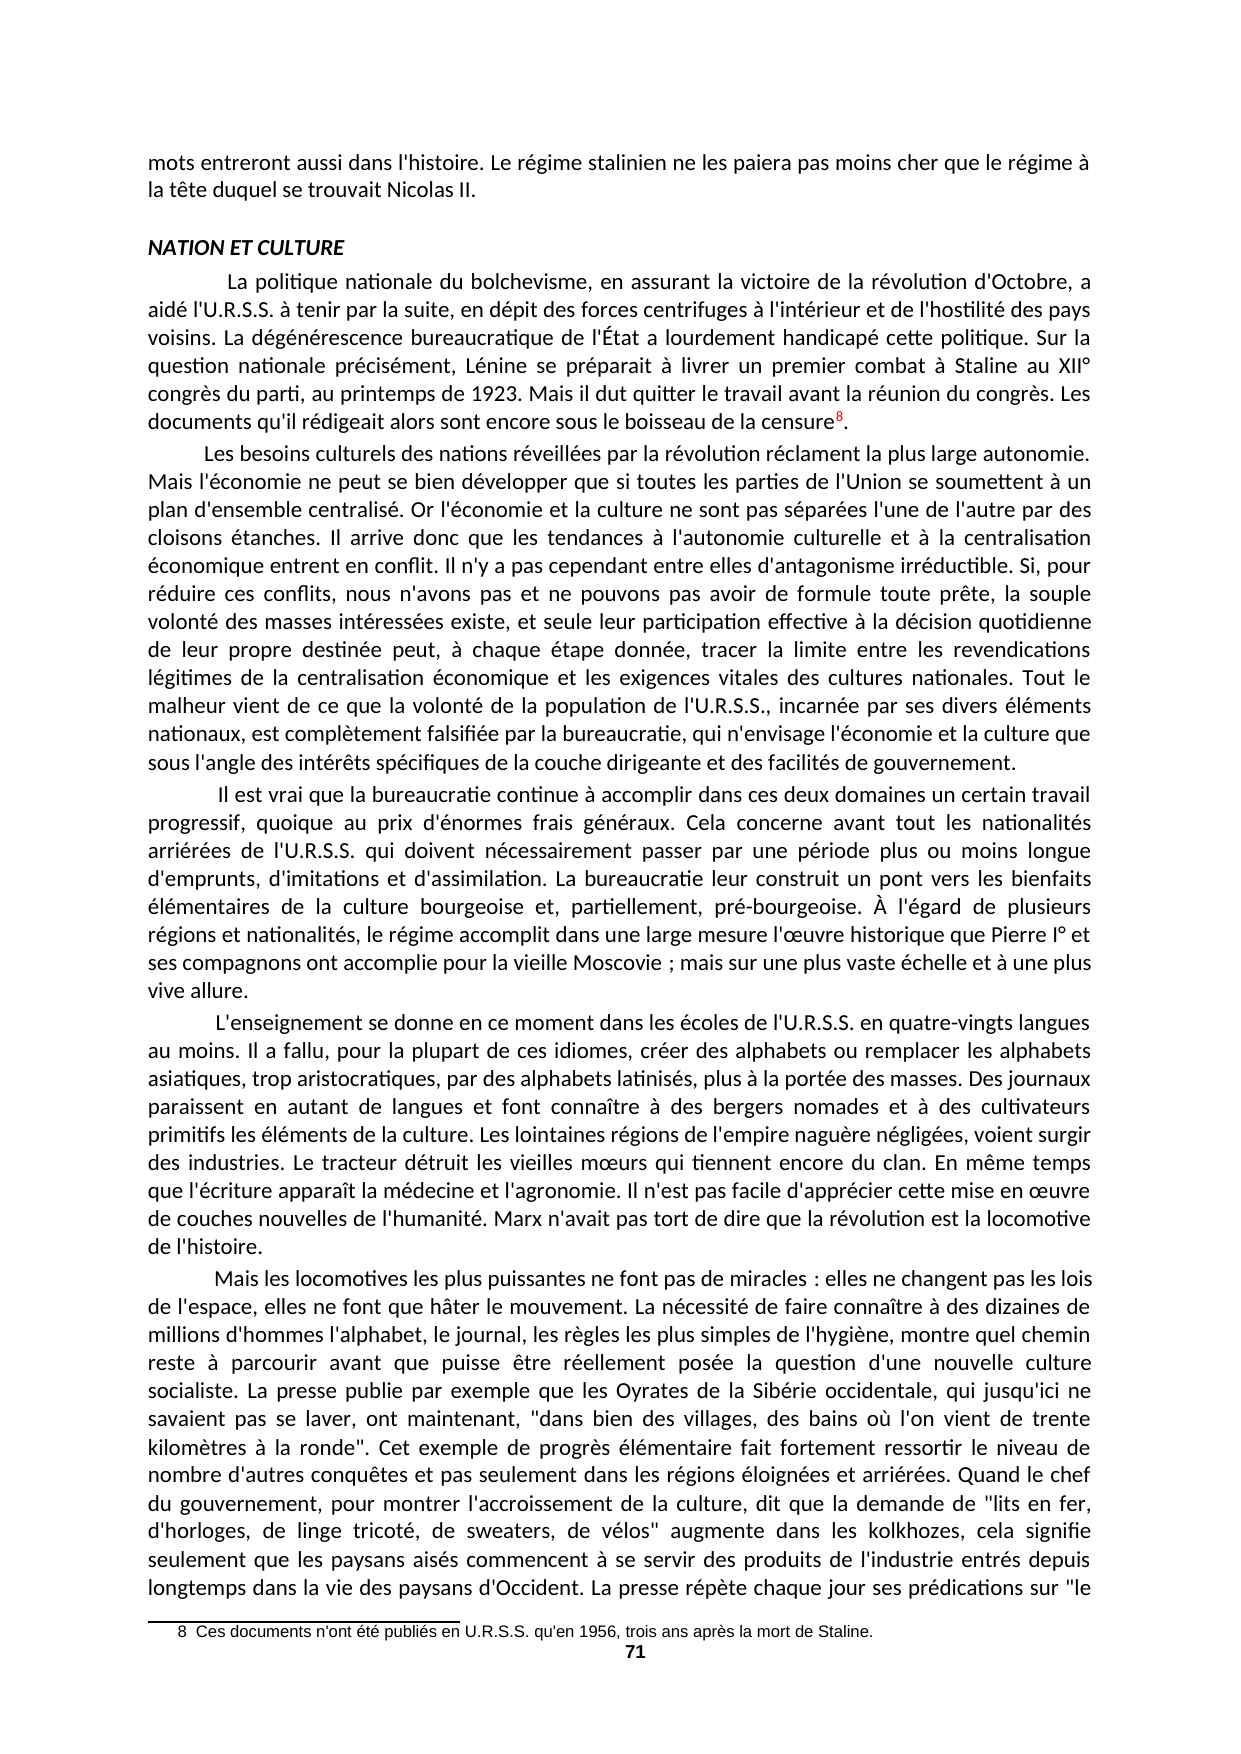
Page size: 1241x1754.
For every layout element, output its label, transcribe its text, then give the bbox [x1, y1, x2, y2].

text mots entreront aussi dans l'histoire. Le régime stalinien ne les paiera pas moins cher que le régime à la tête duquel se trouvait Nicolas II. [148, 148, 1093, 204]
text L'enseignement se donne en ce moment dans les écoles de l'U.R.S.S. en quatre-vingts langues au moins. Il a fallu, pour la plupart de ces idiomes, créer des alphabets ou remplacer les alphabets asiatiques, trop aristocratiques, par des alphabets latinisés, plus à la portée des masses. Des journaux paraissent en autant de langues et font connaître à des bergers nomades et à des cultivateurs primitifs les éléments de la culture. Les lointaines régions de l'empire naguère négligées, voient surgir des industries. Le tracteur détruit les vieilles mœurs qui tiennent encore du clan. En même temps que l'écriture apparaît la médecine et l'agronomie. Il n'est pas facile d'apprécier cette mise en œuvre de couches nouvelles de l'humanité. Marx n'avait pas tort de dire que la révolution est la locomotive de l'histoire. [148, 1008, 1093, 1260]
text Mais les locomotives les plus puissantes ne font pas de miracles : elles ne changent pas les lois de l'espace, elles ne font que hâter le mouvement. La nécessité de faire connaître à des dizaines de millions d'hommes l'alphabet, le journal, les règles les plus simples de l'hygiène, montre quel chemin reste à parcourir avant que puisse être réellement posée la question d'une nouvelle culture socialiste. La presse publie par exemple que les Oyrates de la Sibérie occidentale, qui jusqu'ici ne savaient pas se laver, ont maintenant, "dans bien des villages, des bains où l'on vient de trente kilomètres à la ronde". Cet exemple de progrès élémentaire fait fortement ressortir le niveau de nombre d'autres conquêtes et pas seulement dans les régions éloignées et arriérées. Quand le chef du gouvernement, pour montrer l'accroissement de la culture, dit que la demande de "lits en fer, d'horloges, de linge tricoté, de sweaters, de vélos" augmente dans les kolkhozes, cela signifie seulement que les paysans aisés commencent à se servir des produits de l'industrie entrés depuis longtemps dans la vie des paysans d'Occident. La presse répète chaque jour ses prédications sur "le [148, 1264, 1093, 1601]
text La politique nationale du bolchevisme, en assurant la victoire de la révolution d'Octobre, a aidé l'U.R.S.S. à tenir par la suite, en dépit des forces centrifuges à l'intérieur et de l'hostilité des pays voisins. La dégénérescence bureaucratique de l'État a lourdement handicapé cette politique. Sur la question nationale précisément, Lénine se préparait à livrer un premier combat à Staline au XII° congrès du parti, au printemps de 1923. Mais il dut quitter le travail avant la réunion du congrès. Les documents qu'il rédigeait alors sont encore sous le boisseau de la censure. [148, 267, 1093, 435]
subtitle NATION ET CULTURE [148, 233, 1093, 261]
text Il est vrai que la bureaucratie continue à accomplir dans ces deux domaines un certain travail progressif, quoique au prix d'énormes frais généraux. Cela concerne avant tout les nationalités arriérées de l'U.R.S.S. qui doivent nécessairement passer par une période plus ou moins longue d'emprunts, d'imitations et d'assimilation. La bureaucratie leur construit un pont vers les bienfaits élémentaires de la culture bourgeoise et, partiellement, pré-bourgeoise. À l'égard de plusieurs régions et nationalités, le régime accomplit dans une large mesure l'œuvre historique que Pierre I° et ses compagnons ont accomplie pour la vieille Moscovie ; mais sur une plus vaste échelle et à une plus vive allure. [148, 780, 1093, 1004]
text Ces documents n'ont été publiés en U.R.S.S. qu'en 1956, trois ans après la mort de Staline. [148, 1622, 1093, 1641]
text Les besoins culturels des nations réveillées par la révolution réclament la plus large autonomie. Mais l'économie ne peut se bien développer que si toutes les parties de l'Union se soumettent à un plan d'ensemble centralisé. Or l'économie et la culture ne sont pas séparées l'une de l'autre par des cloisons étanches. Il arrive donc que les tendances à l'autonomie culturelle et à la centralisation économique entrent en conflit. Il n'y a pas cependant entre elles d'antagonisme irréductible. Si, pour réduire ces conflits, nous n'avons pas et ne pouvons pas avoir de formule toute prête, la souple volonté des masses intéressées existe, et seule leur participation effective à la décision quotidienne de leur propre destinée peut, à chaque étape donnée, tracer la limite entre les revendications légitimes de la centralisation économique et les exigences vitales des cultures nationales. Tout le malheur vient de ce que la volonté de la population de l'U.R.S.S., incarnée par ses divers éléments nationaux, est complètement falsifiée par la bureaucratie, qui n'envisage l'économie et la culture que sous l'angle des intérêts spécifiques de la couche dirigeante et des facilités de gouvernement. [148, 439, 1093, 776]
